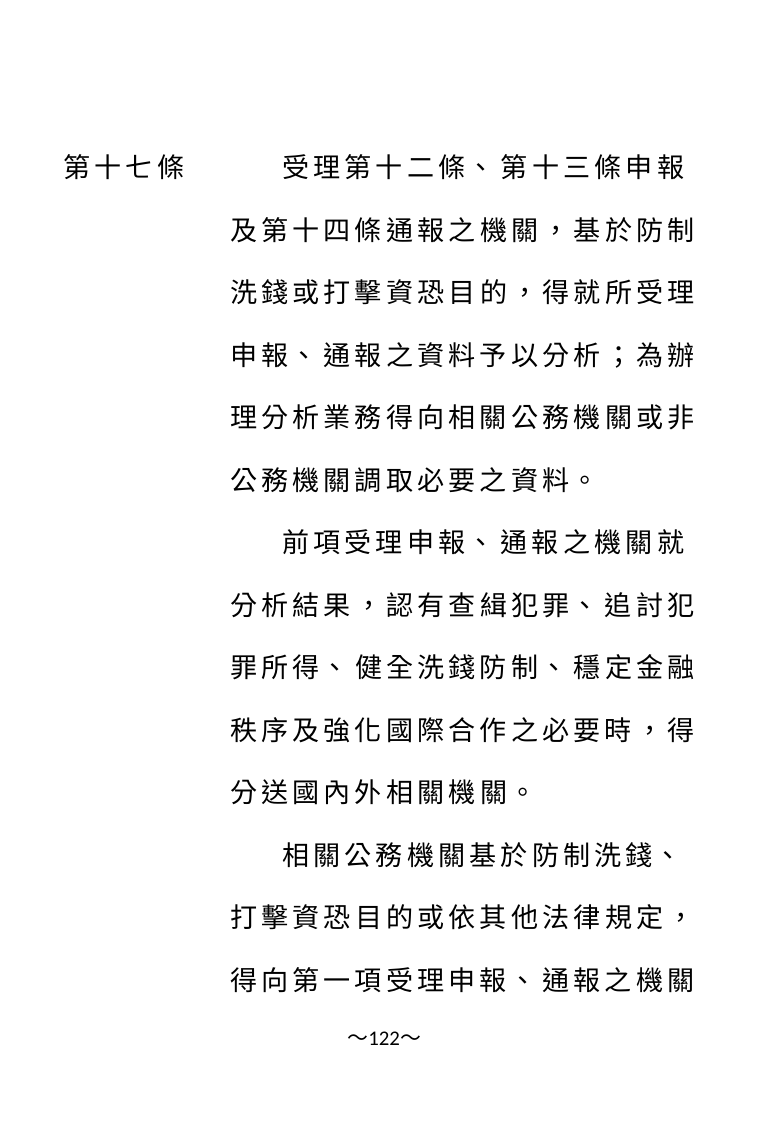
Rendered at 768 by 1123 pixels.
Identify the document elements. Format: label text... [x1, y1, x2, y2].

table_cell 第十七條 [51, 124, 214, 999]
table_cell 受理第十二條、第十三條申報及第十四條通報之機關，基於防制洗錢或打擊資恐目的，得就所受理申報、通報之資料予以分析；為辦理分析業務得向相關公務機關或非公務機關調取必要之資料。 前項受理申報、通報之機關就分析結果，認有查緝犯罪、追討犯罪所得、健全洗錢防制、穩定金融秩序及強化國際合作之必要時，得分送國內外相關機關。 相關公務機關基於防制洗錢、打擊資恐目的或依其他法律規定，得向第一項受理申報、通報之機關 [214, 124, 716, 999]
